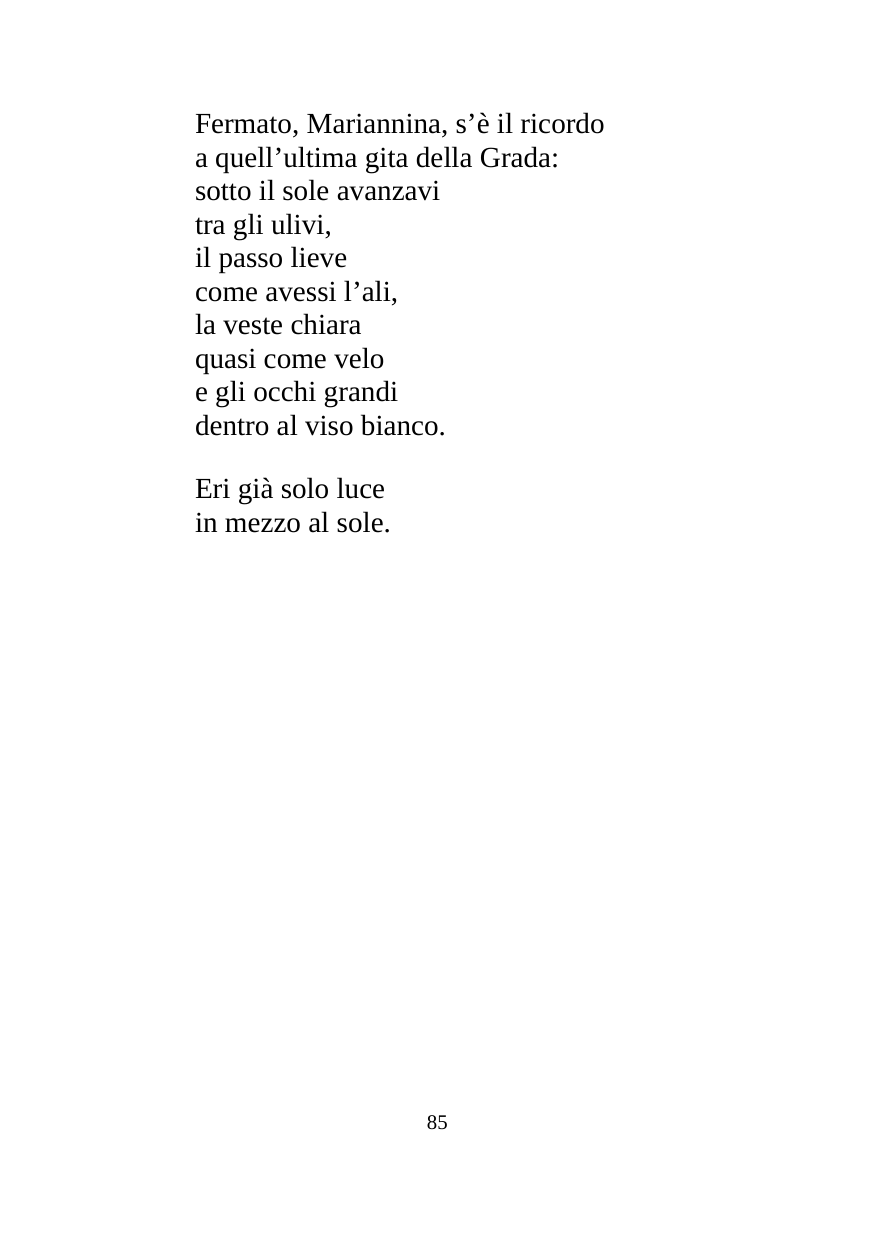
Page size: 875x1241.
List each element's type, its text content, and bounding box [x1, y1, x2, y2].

text Eri già solo luce in mezzo al sole. [195, 471, 768, 538]
text Fermato, Mariannina, s’è il ricordo a quell’ultima gita della Grada: sotto il sole avanzavi tra gli ulivi, il passo lieve come avessi l’ali, la veste chiara quasi come velo e gli occhi grandi dentro al viso bianco. [195, 106, 768, 442]
